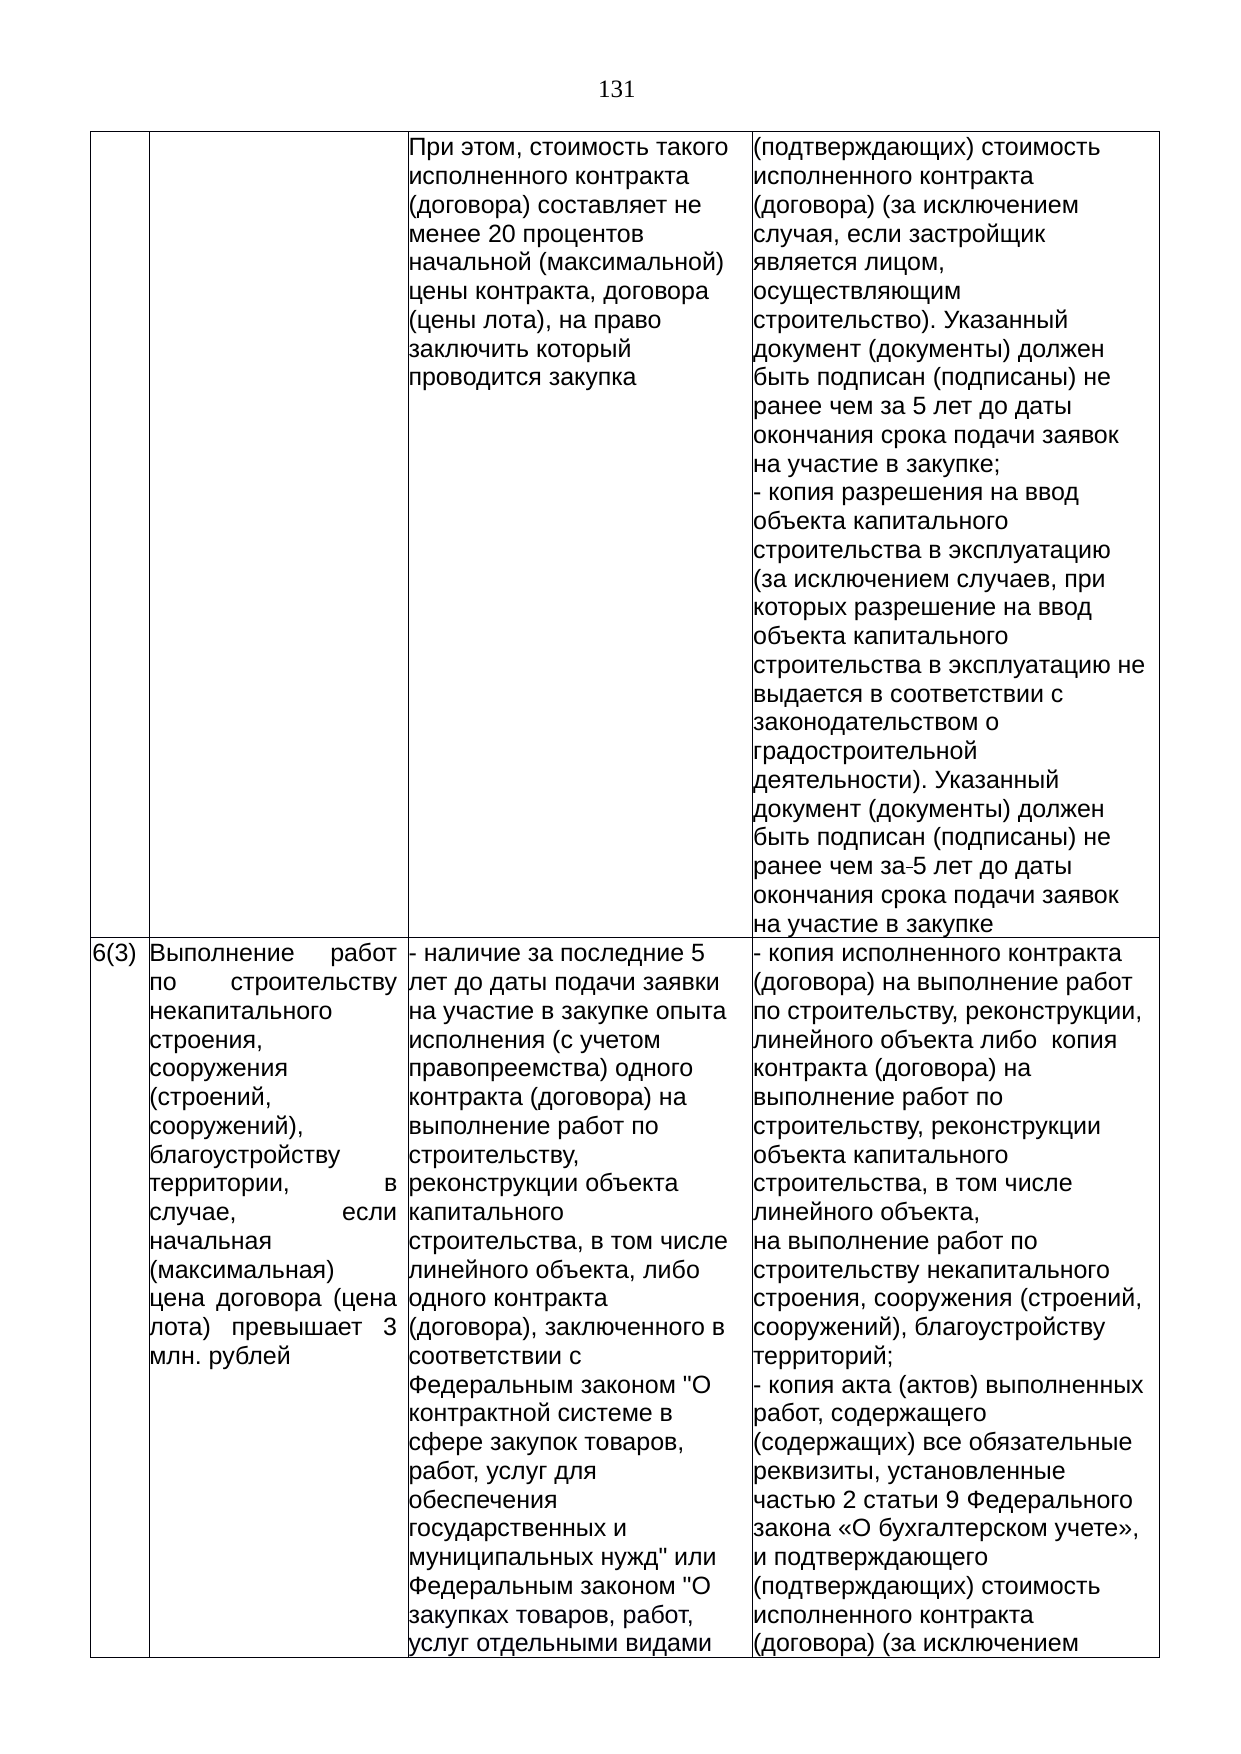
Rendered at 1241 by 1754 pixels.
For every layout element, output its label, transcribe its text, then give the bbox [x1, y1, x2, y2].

table_cell [150, 132, 408, 937]
table_cell [91, 132, 149, 937]
table_cell - копия исполненного контракта (договора) на выполнение работ по строительству, реконструкции, линейного объекта либо копия контракта (договора) на выполнение работ по строительству, реконструкции объекта капитального строительства, в том числе линейного объекта, на выполнение работ по строительству некапитального строения, сооружения (строений, сооружений), благоустройству территорий; - копия акта (актов) выполненных работ, содержащего (содержащих) все обязательные реквизиты, установленные частью 2 статьи 9 Федерального закона «О бухгалтерском учете», и подтверждающего (подтверждающих) стоимость исполненного контракта (договора) (за исключением [753, 938, 1159, 1657]
table_cell (подтверждающих) стоимость исполненного контракта (договора) (за исключением случая, если застройщик является лицом, осуществляющим строительство). Указанный документ (документы) должен быть подписан (подписаны) не ранее чем за 5 лет до даты окончания срока подачи заявок на участие в закупке; - копия разрешения на ввод объекта капитального строительства в эксплуатацию (за исключением случаев, при которых разрешение на ввод объекта капитального строительства в эксплуатацию не выдается в соответствии с законодательством о градостроительной деятельности). Указанный документ (документы) должен быть подписан (подписаны) не ранее чем за 5 лет до даты окончания срока подачи заявок на участие в закупке [753, 132, 1159, 937]
table_cell - наличие за последние 5 лет до даты подачи заявки на участие в закупке опыта исполнения (с учетом правопреемства) одного контракта (договора) на выполнение работ по строительству, реконструкции объекта капитального строительства, в том числе линейного объекта, либо одного контракта (договора), заключенного в соответствии с Федеральным законом "О контрактной системе в сфере закупок товаров, работ, услуг для обеспечения государственных и муниципальных нужд" или Федеральным законом "О закупках товаров, работ, услуг отдельными видами [409, 938, 752, 1657]
table_cell При этом, стоимость такого исполненного контракта (договора) составляет не менее 20 процентов начальной (максимальной) цены контракта, договора (цены лота), на право заключить который проводится закупка [409, 132, 752, 937]
table_cell Выполнение работ по строительству некапитального строения, сооружения (строений, сооружений), благоустройству территории, в случае, если начальная (максимальная) цена договора (цена лота) превышает 3 млн. рублей [150, 938, 408, 1657]
table_cell 6(3) [91, 938, 149, 1657]
